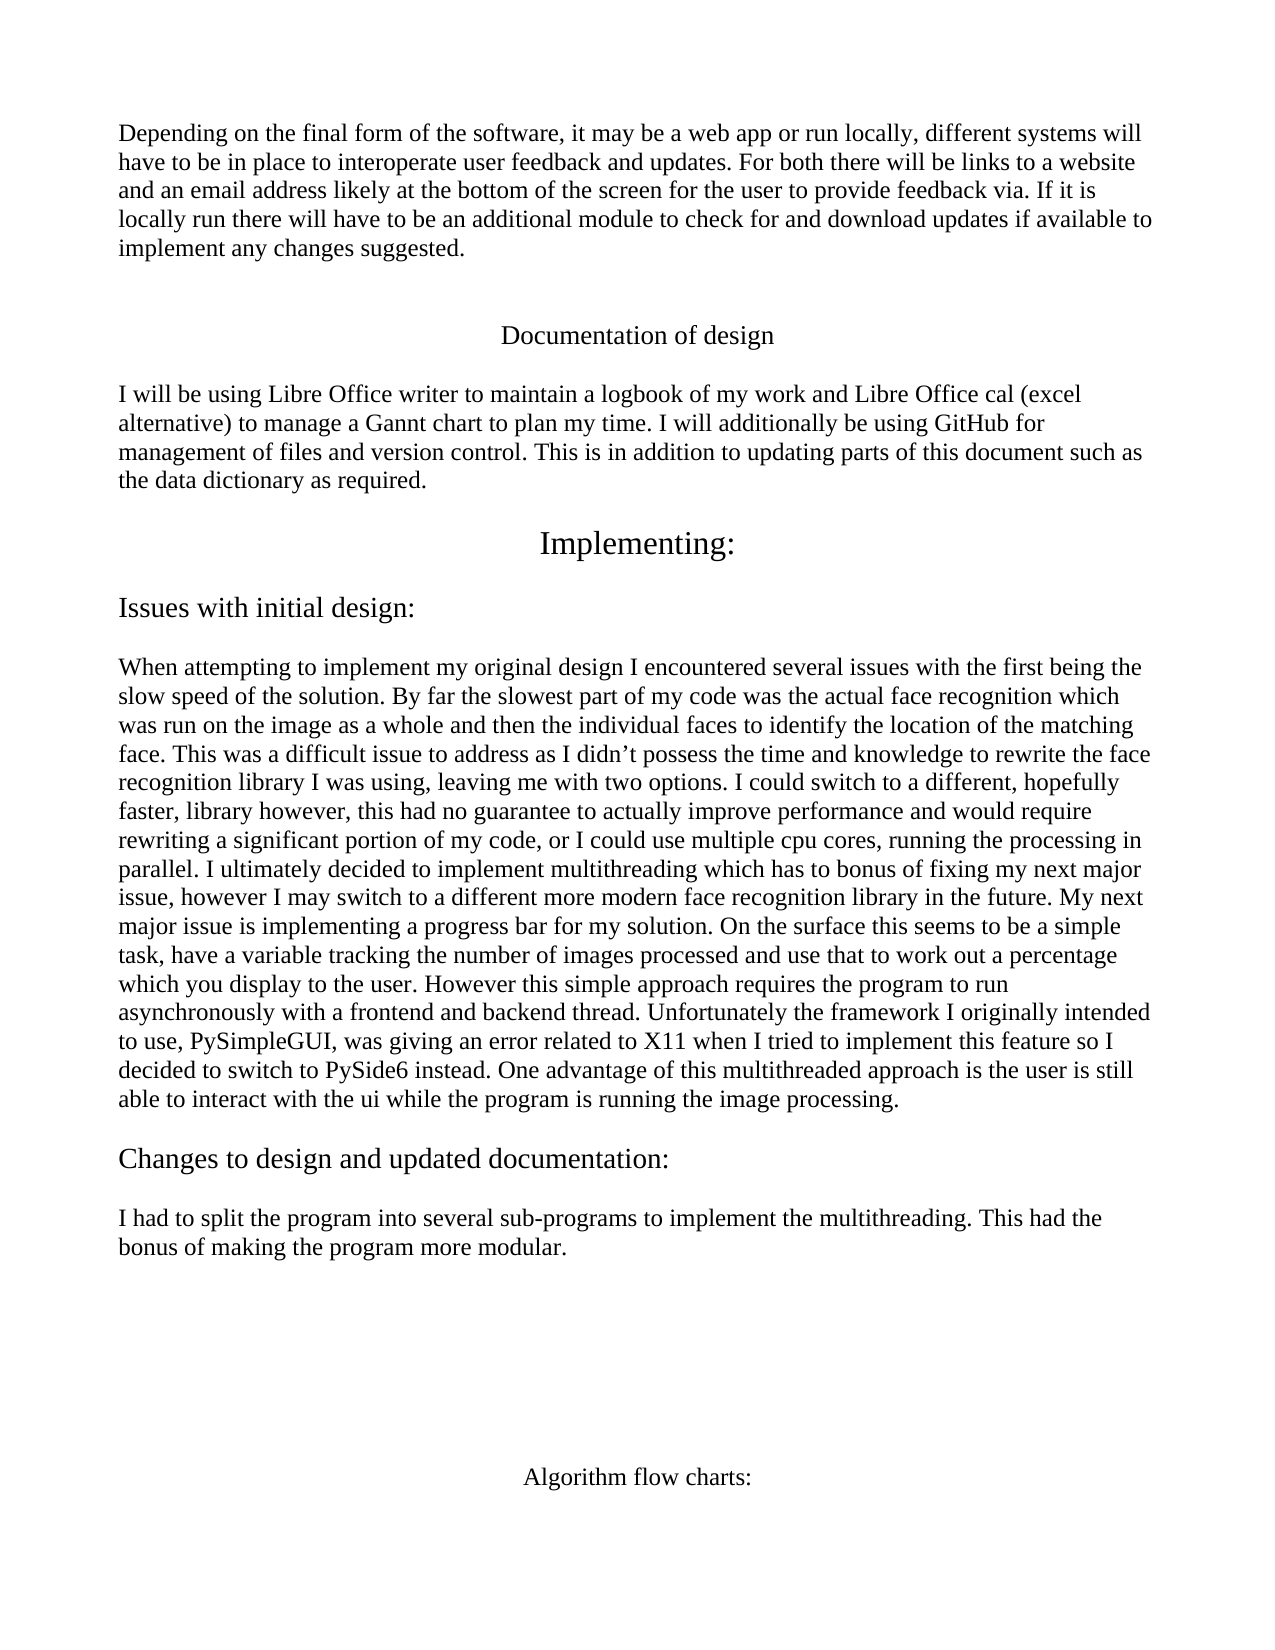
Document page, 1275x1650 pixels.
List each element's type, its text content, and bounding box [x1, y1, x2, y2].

text Depending on the final form of the software, it may be a web app or run locally, different systems will have to be in place to interoperate user feedback and updates. For both there will be links to a website and an email address likely at the bottom of the screen for the user to provide feedback via. If it is locally run there will have to be an additional module to check for and download updates if available to implement any changes suggested. [118, 118, 1157, 262]
text Implementing: [118, 523, 1157, 561]
text Documentation of design [118, 319, 1157, 351]
text I will be using Libre Office writer to maintain a logbook of my work and Libre Office cal (excel alternative) to manage a Gannt chart to plan my time. I will additionally be using GitHub for management of files and version control. This is in addition to updating parts of this document such as the data dictionary as required. [118, 379, 1157, 494]
text Changes to design and updated documentation: [118, 1141, 1157, 1175]
text Issues with initial design: [118, 590, 1157, 624]
text When attempting to implement my original design I encountered several issues with the first being the slow speed of the solution. By far the slowest part of my code was the actual face recognition which was run on the image as a whole and then the individual faces to identify the location of the matching face. This was a difficult issue to address as I didn’t possess the time and knowledge to rewrite the face recognition library I was using, leaving me with two options. I could switch to a different, hopefully faster, library however, this had no guarantee to actually improve performance and would require rewriting a significant portion of my code, or I could use multiple cpu cores, running the processing in parallel. I ultimately decided to implement multithreading which has to bonus of fixing my next major issue, however I may switch to a different more modern face recognition library in the future. My next major issue is implementing a progress bar for my solution. On the surface this seems to be a simple task, have a variable tracking the number of images processed and use that to work out a percentage which you display to the user. However this simple approach requires the program to run asynchronously with a frontend and backend thread. Unfortunately the framework I originally intended to use, PySimpleGUI, was giving an error related to X11 when I tried to implement this feature so I decided to switch to PySide6 instead. One advantage of this multithreaded approach is the user is still able to interact with the ui while the program is running the image processing. [118, 652, 1157, 1112]
text Algorithm flow charts: [118, 1462, 1157, 1491]
text I had to split the program into several sub-programs to implement the multithreading. This had the bonus of making the program more modular. [118, 1203, 1157, 1261]
